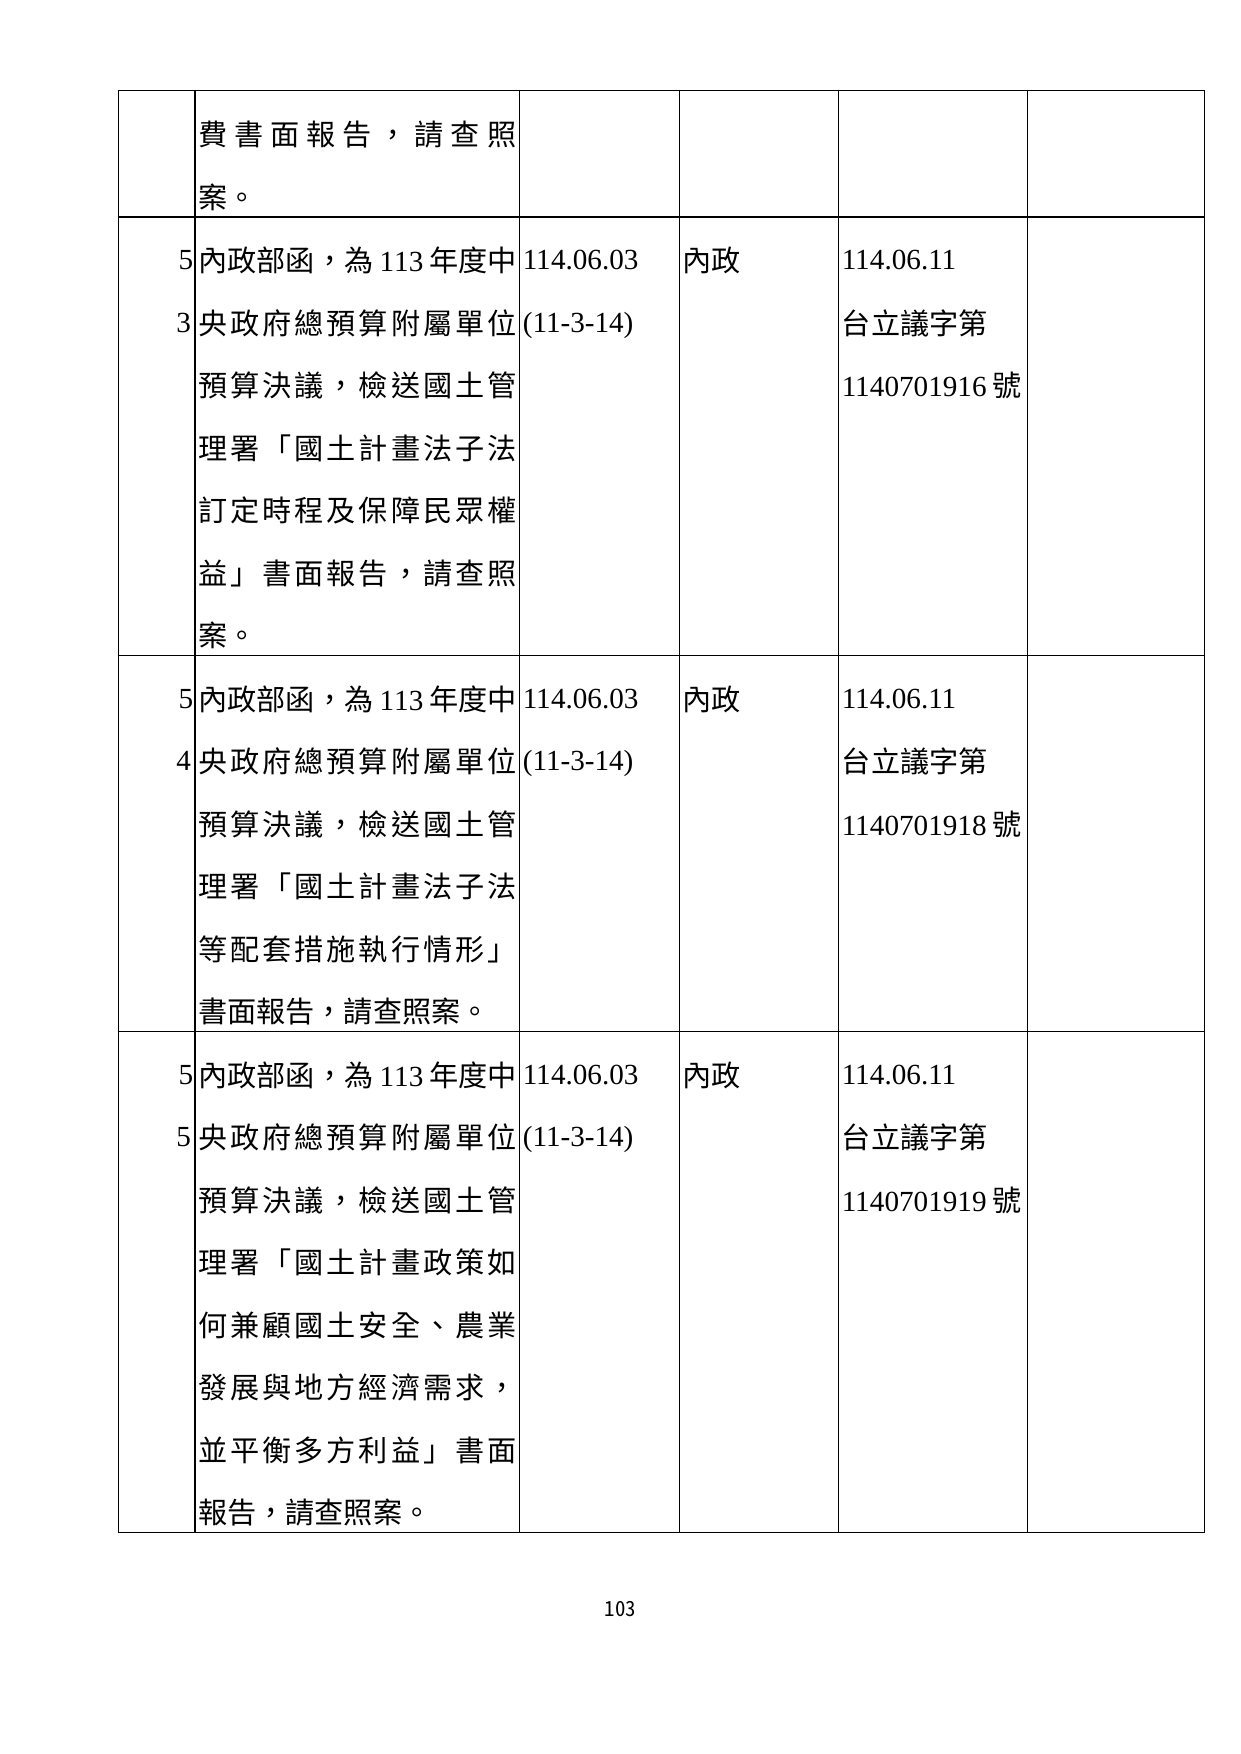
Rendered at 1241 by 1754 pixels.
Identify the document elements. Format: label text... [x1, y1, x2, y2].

table_cell 內政 [680, 1032, 838, 1532]
table_cell 114.06.11 台立議字第1140701918號 [839, 656, 1027, 1031]
table_cell [119, 91, 194, 216]
table_cell 114.06.03 (11-3-14) [520, 656, 679, 1031]
table_cell 內政 [680, 656, 838, 1031]
table_cell [119, 1032, 194, 1532]
table_cell [839, 91, 1027, 216]
table_cell [680, 91, 838, 216]
table_cell 內政部函，為113年度中央政府總預算附屬單位預算決議，檢送國土管理署「國土計畫政策如何兼顧國土安全、農業發展與地方經濟需求，並平衡多方利益」書面報告，請查照案。 [196, 1032, 519, 1532]
table_cell 114.06.11 台立議字第1140701916號 [839, 218, 1027, 655]
table_cell 內政 [680, 218, 838, 655]
table_cell 內政部函，為113年度中央政府總預算附屬單位預算決議，檢送國土管理署「國土計畫法子法等配套措施執行情形」書面報告，請查照案。 [196, 656, 519, 1031]
table_cell 114.06.03 (11-3-14) [520, 218, 679, 655]
table_cell [1028, 91, 1204, 216]
table_cell [1028, 656, 1204, 1031]
table_cell [1028, 1032, 1204, 1532]
table_cell [119, 218, 194, 655]
table_cell [520, 91, 679, 216]
table_cell 114.06.03 (11-3-14) [520, 1032, 679, 1532]
table_cell 114.06.11 台立議字第1140701919號 [839, 1032, 1027, 1532]
table_cell [1028, 218, 1204, 655]
table_cell 費書面報告，請查照案。 [196, 91, 519, 216]
table_cell 內政部函，為113年度中央政府總預算附屬單位預算決議，檢送國土管理署「國土計畫法子法訂定時程及保障民眾權益」書面報告，請查照案。 [196, 218, 519, 655]
table_cell [119, 656, 194, 1031]
